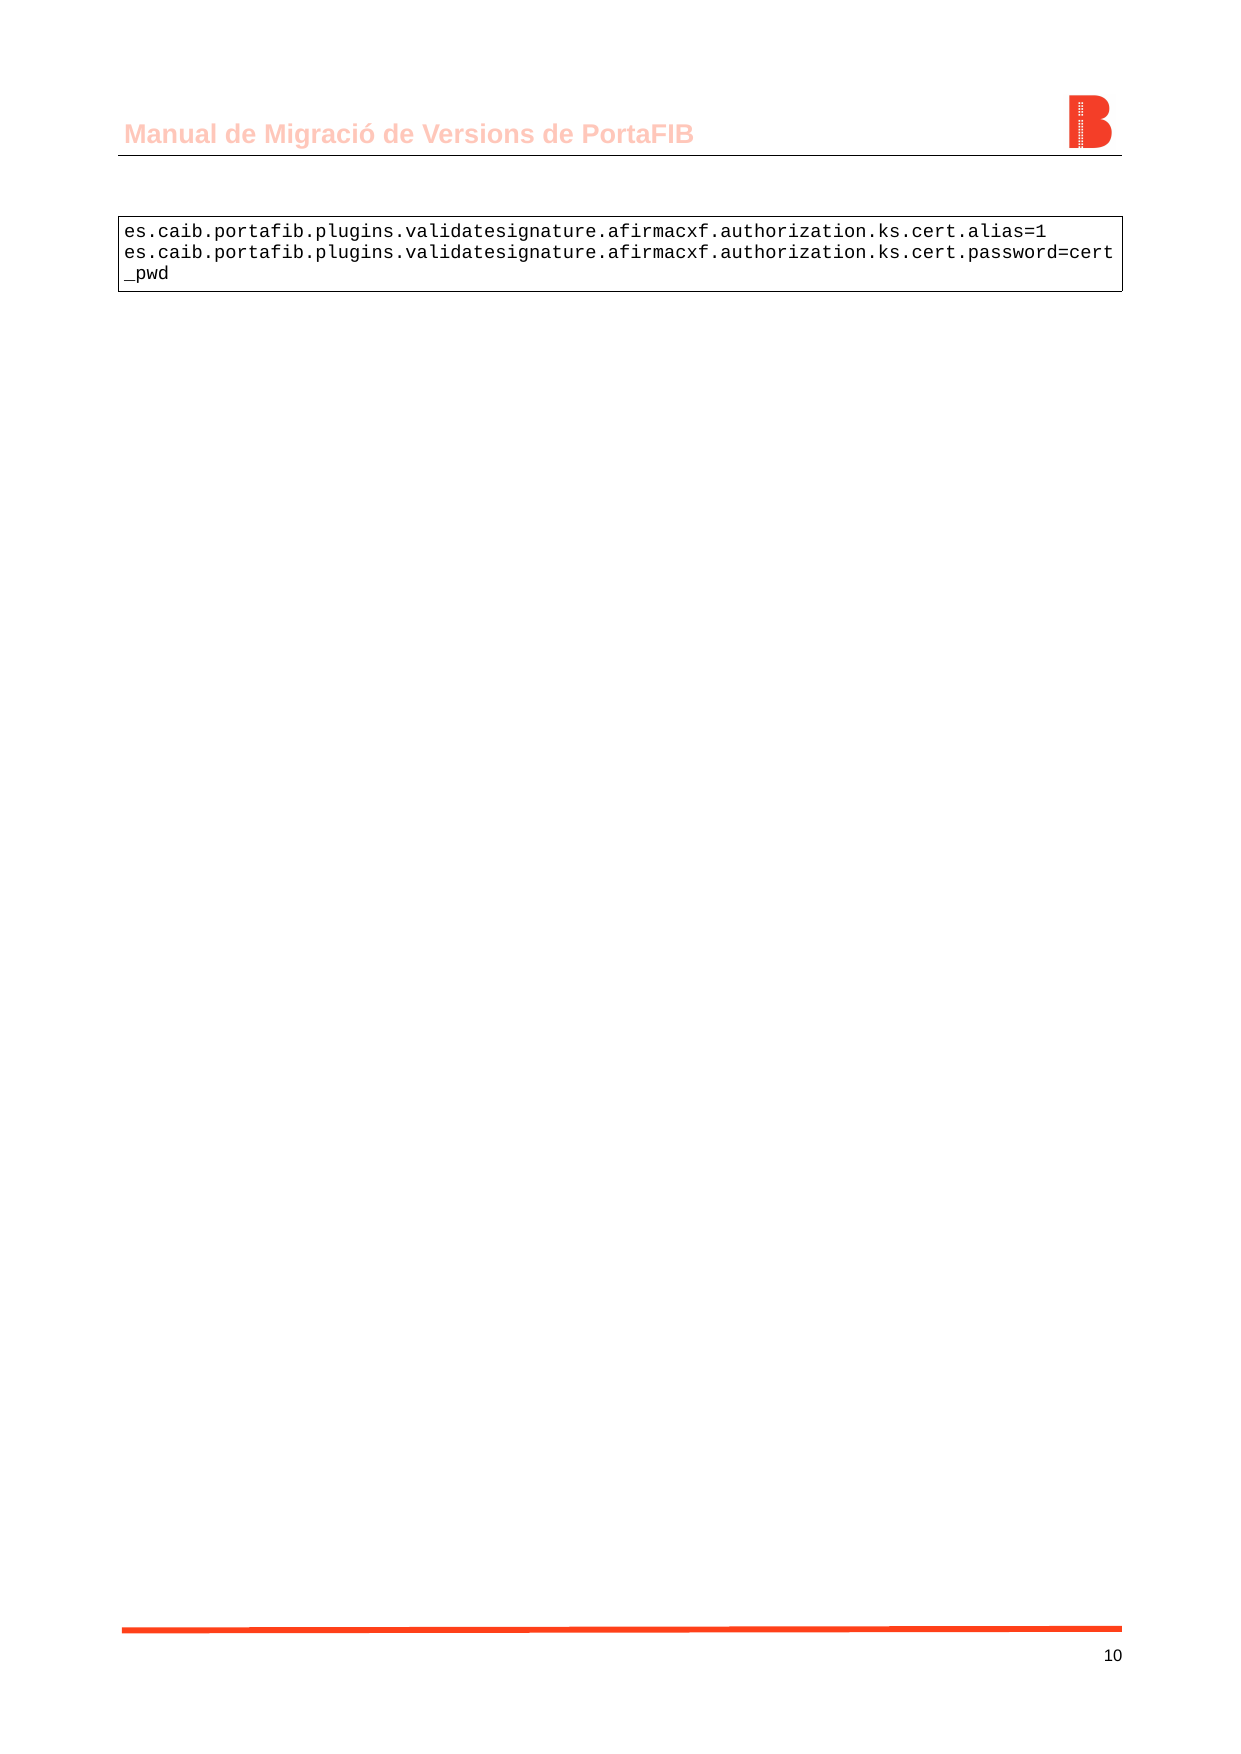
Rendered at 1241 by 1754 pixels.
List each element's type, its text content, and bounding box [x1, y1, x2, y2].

picture [1063, 94, 1117, 150]
table_header es.caib.portafib.plugins.validatesignature.afirmacxf.authorization.ks.cert.alias=1 es.caib.portafib.plugins.validatesignature.afirmacxf.authorization.ks.cert.password=cert_pwd [119, 217, 1122, 291]
